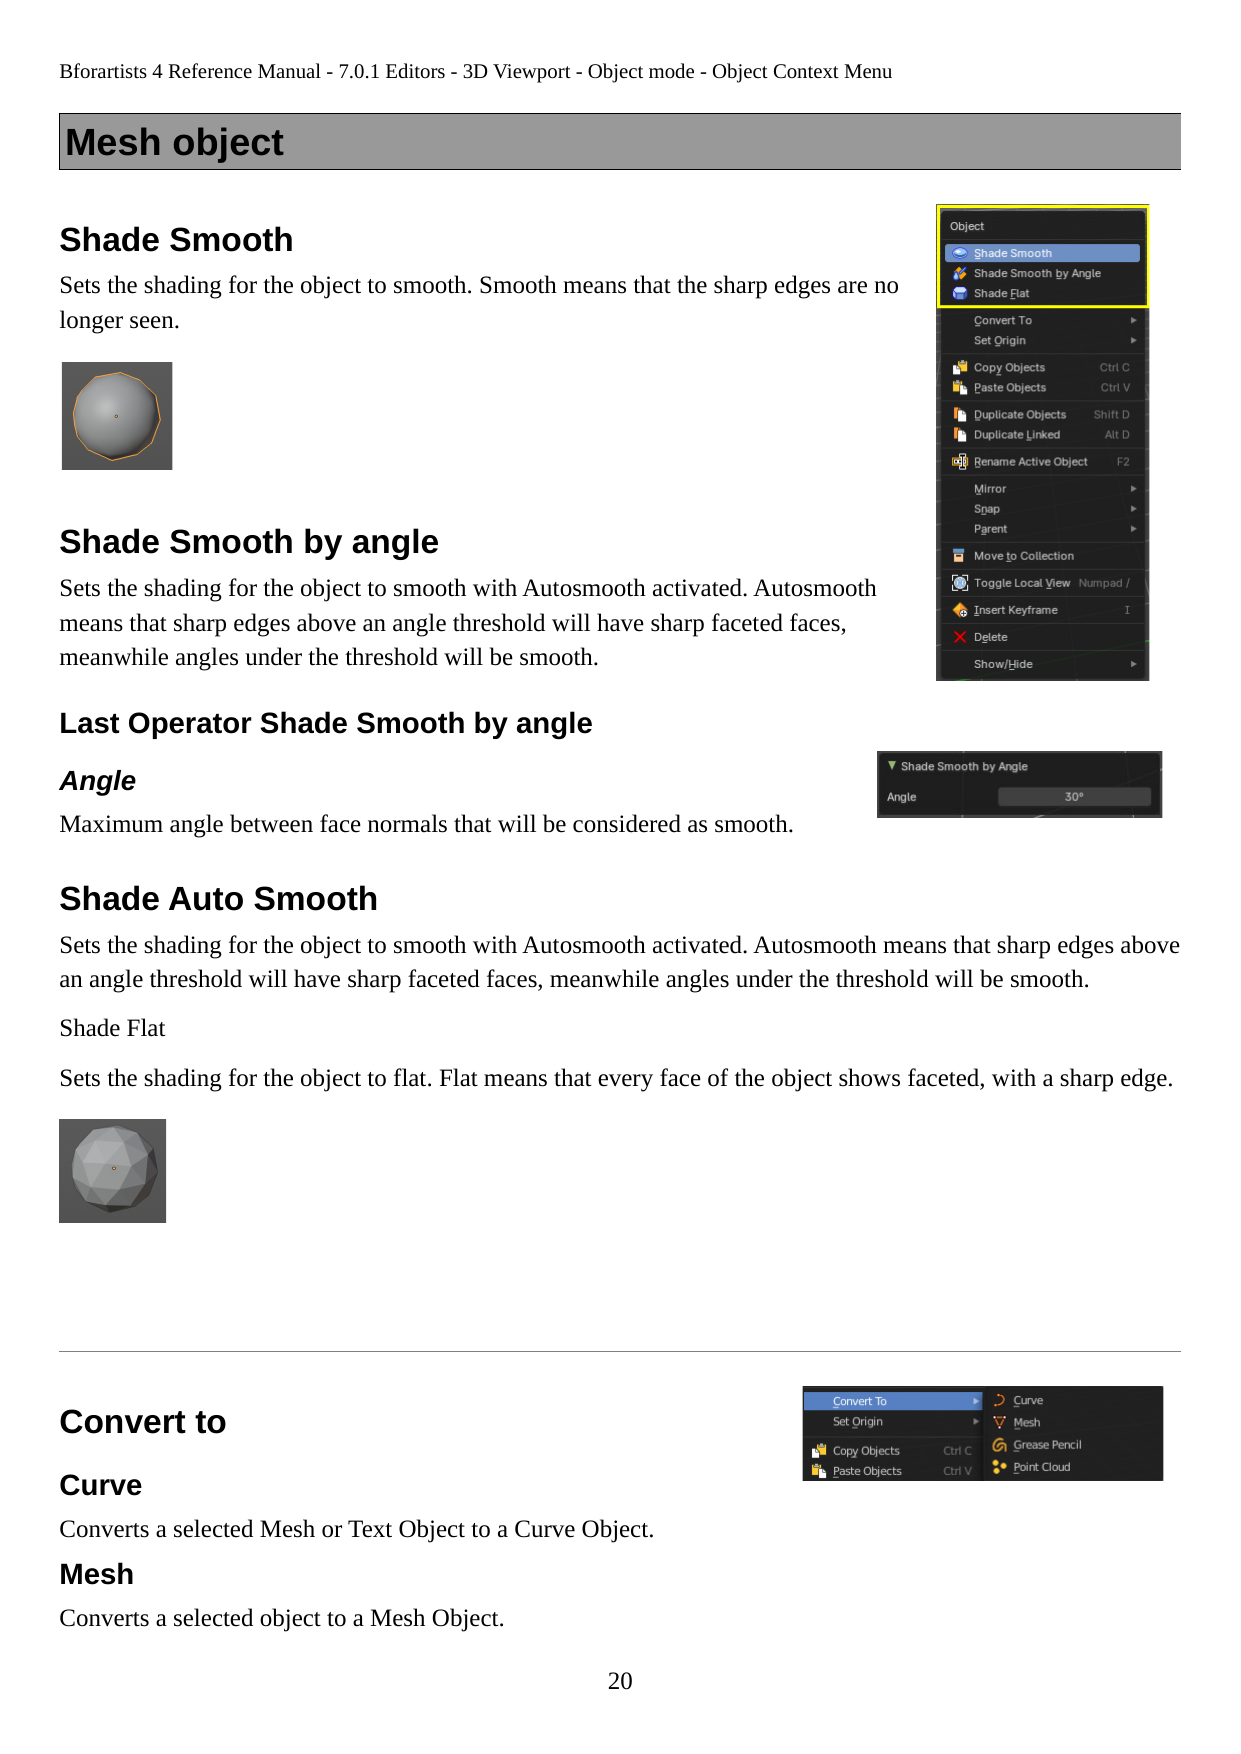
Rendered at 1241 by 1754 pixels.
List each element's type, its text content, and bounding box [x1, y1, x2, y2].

text Sets the shading for the object to flat. Flat means that every face of the object shows faceted, with a sharp edge. [59, 1063, 1181, 1091]
picture [936, 204, 1150, 681]
picture [59, 1119, 167, 1223]
text Sets the shading for the object to smooth with Autosmooth activated. Autosmooth means that sharp edges above an angle threshold will have sharp faceted faces, meanwhile angles under the threshold will be smooth. [59, 573, 936, 671]
subtitle [1163, 764, 1181, 796]
text Maximum angle between face normals that will be considered as smooth. [59, 809, 1181, 838]
table_header Mesh object [60, 114, 1181, 169]
text Converts a selected Mesh or Text Object to a Curve Object. [59, 1514, 1181, 1542]
subtitle Curve [59, 1467, 1181, 1501]
subtitle Shade Smooth [59, 219, 936, 258]
subtitle Convert to [59, 1402, 802, 1440]
text Sets the shading for the object to smooth. Smooth means that the sharp edges are no longer seen. [59, 271, 936, 334]
subtitle Angle [59, 764, 877, 796]
text Shade Flat [59, 1013, 1181, 1042]
subtitle [1150, 522, 1181, 561]
subtitle Shade Auto Smooth [59, 879, 1181, 917]
subtitle Last Operator Shade Smooth by angle [59, 706, 1181, 739]
text [1150, 271, 1181, 334]
subtitle [1150, 219, 1181, 258]
picture [877, 751, 1163, 818]
subtitle [1164, 1402, 1181, 1440]
picture [61, 362, 173, 470]
subtitle Mesh [59, 1557, 1181, 1591]
text Converts a selected object to a Mesh Object. [59, 1603, 1181, 1632]
picture [802, 1386, 1164, 1481]
subtitle Shade Smooth by angle [59, 522, 936, 561]
text Sets the shading for the object to smooth with Autosmooth activated. Autosmooth means that sharp edges above an angle threshold will have sharp faceted faces, meanwhile angles under the threshold will be smooth. [59, 930, 1181, 993]
